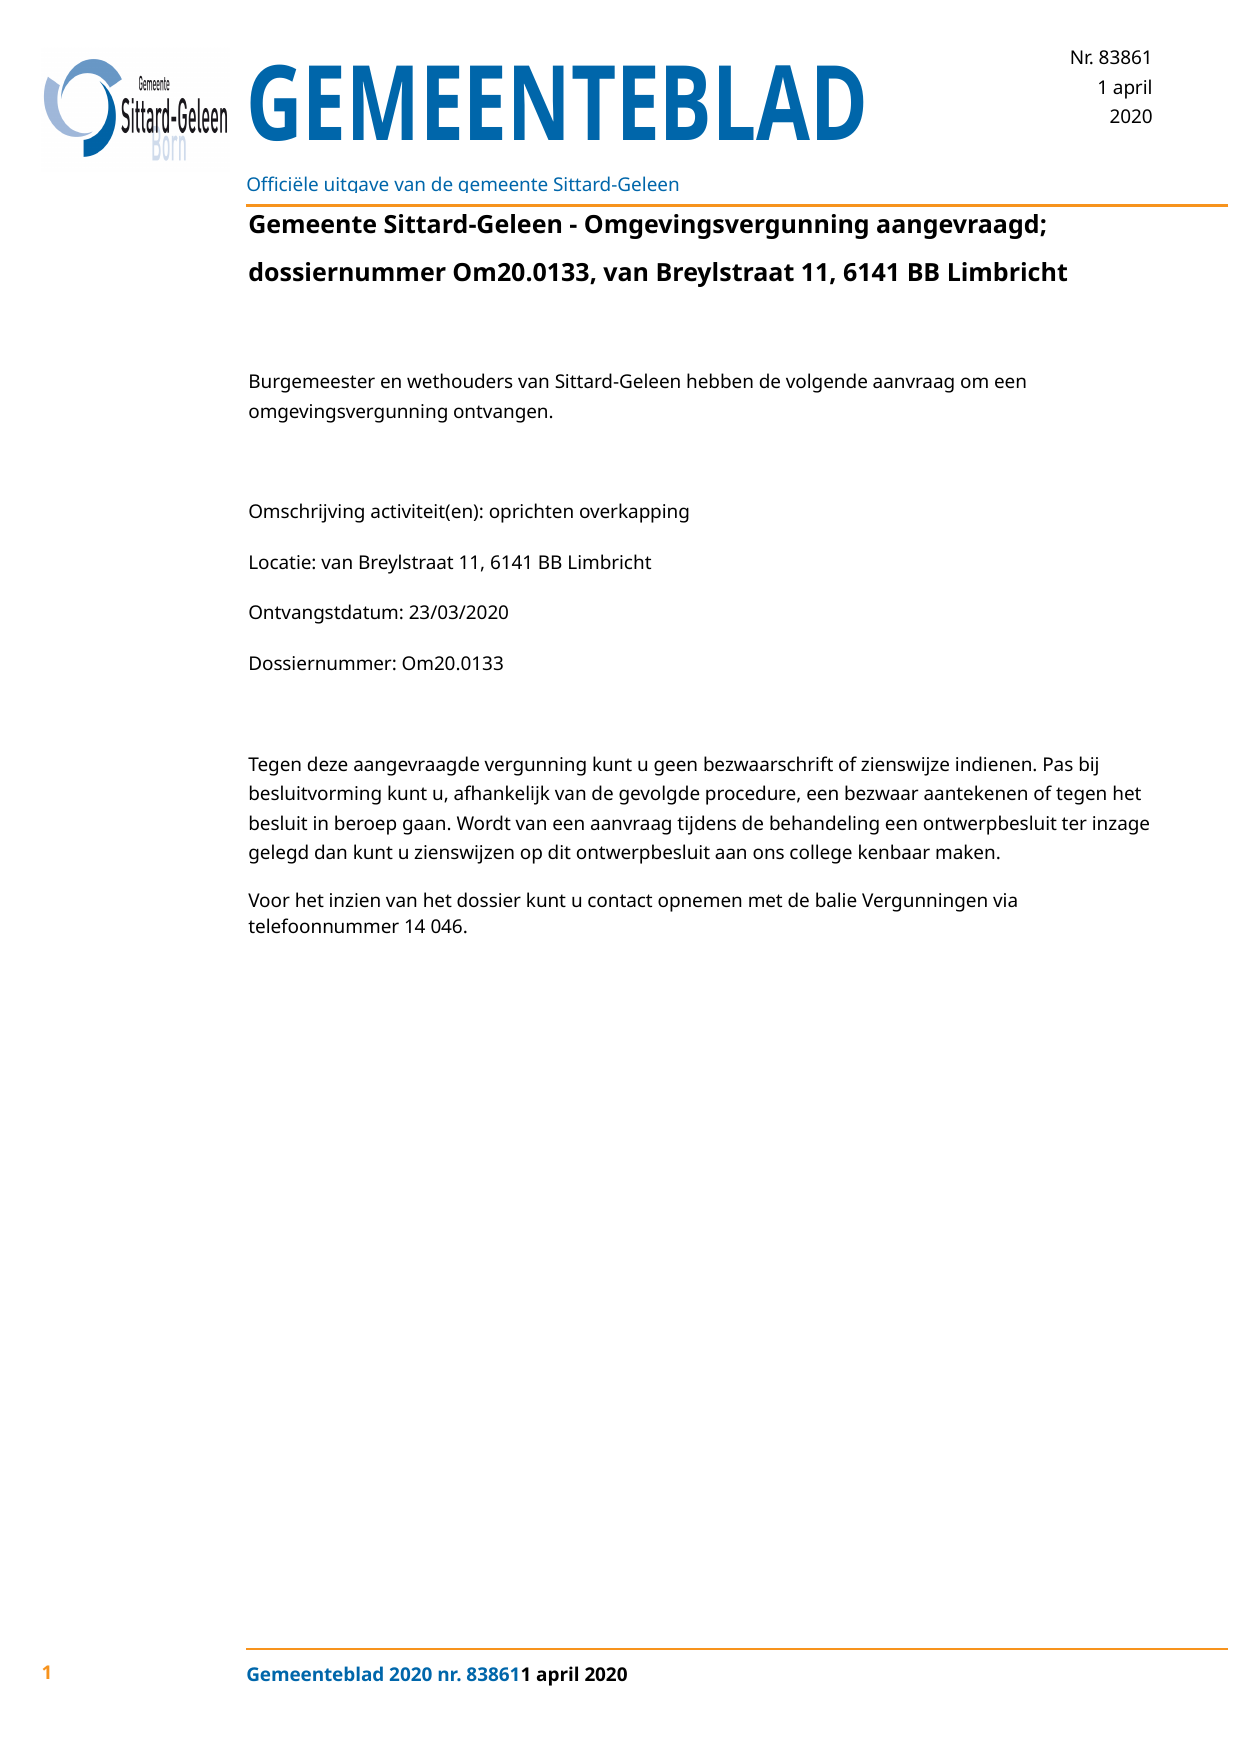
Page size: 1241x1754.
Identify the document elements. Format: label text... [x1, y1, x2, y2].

text Omschrijving activiteit(en): oprichten overkapping [248, 499, 1152, 524]
text Voor het inzien van het dossier kunt u contact opnemen met de balie Vergunningen via telefoonnummer 14 046. [248, 887, 1152, 939]
text Gemeente Sittard-Geleen - Omgevingsvergunning aangevraagd; dossiernummer Om20.0133, van Breylstraat 11, 6141 BB Limbricht [248, 207, 1152, 288]
text Tegen deze aangevraagde vergunning kunt u geen bezwaarschrift of zienswijze indienen. Pas bij besluitvorming kunt u, afhankelijk van de gevolgde procedure, een bezwaar aantekenen of tegen het besluit in beroep gaan. Wordt van een aanvraag tijdens de behandeling een ontwerpbesluit ter inzage gelegd dan kunt u zienswijzen op dit ontwerpbesluit aan ons college kenbaar maken. [248, 751, 1152, 865]
text Dossiernummer: Om20.0133 [248, 650, 1152, 676]
text Ontvangstdatum: 23/03/2020 [248, 599, 1152, 625]
text Burgemeester en wethouders van Sittard-Geleen hebben de volgende aanvraag om een omgevingsvergunning ontvangen. [248, 368, 1152, 424]
picture [41, 47, 231, 172]
text Locatie: van Breylstraat 11, 6141 BB Limbricht [248, 549, 1152, 575]
